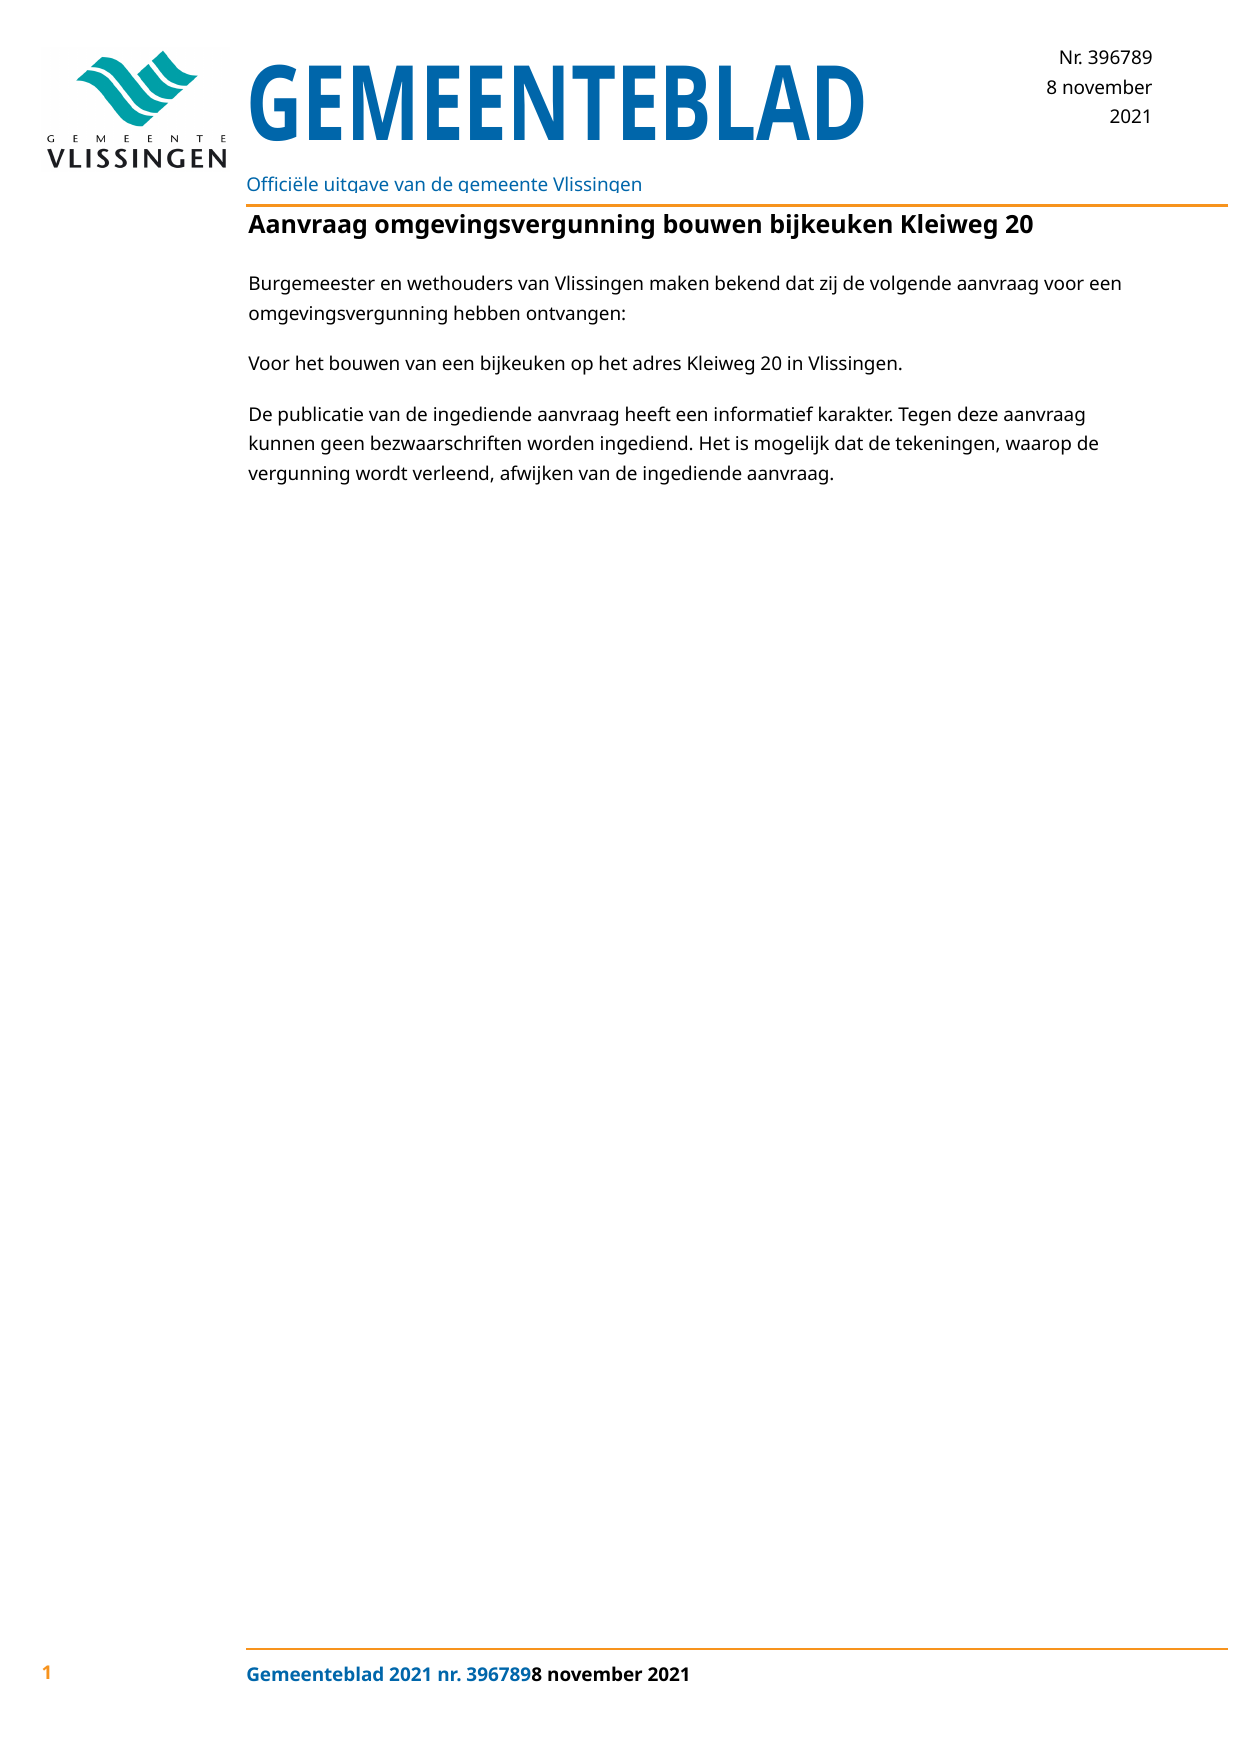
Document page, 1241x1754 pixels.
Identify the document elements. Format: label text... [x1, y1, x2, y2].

text Burgemeester en wethouders van Vlissingen maken bekend dat zij de volgende aanvraag voor een omgevingsvergunning hebben ontvangen: [248, 270, 1152, 326]
text De publicatie van de ingediende aanvraag heeft een informatief karakter. Tegen deze aanvraag kunnen geen bezwaarschriften worden ingediend. Het is mogelijk dat de tekeningen, waarop de vergunning wordt verleend, afwijken van de ingediende aanvraag. [248, 401, 1152, 486]
text Aanvraag omgevingsvergunning bouwen bijkeuken Kleiweg 20 [248, 207, 1152, 241]
picture [41, 47, 231, 172]
text Voor het bouwen van een bijkeuken op het adres Kleiweg 20 in Vlissingen. [248, 350, 1152, 376]
